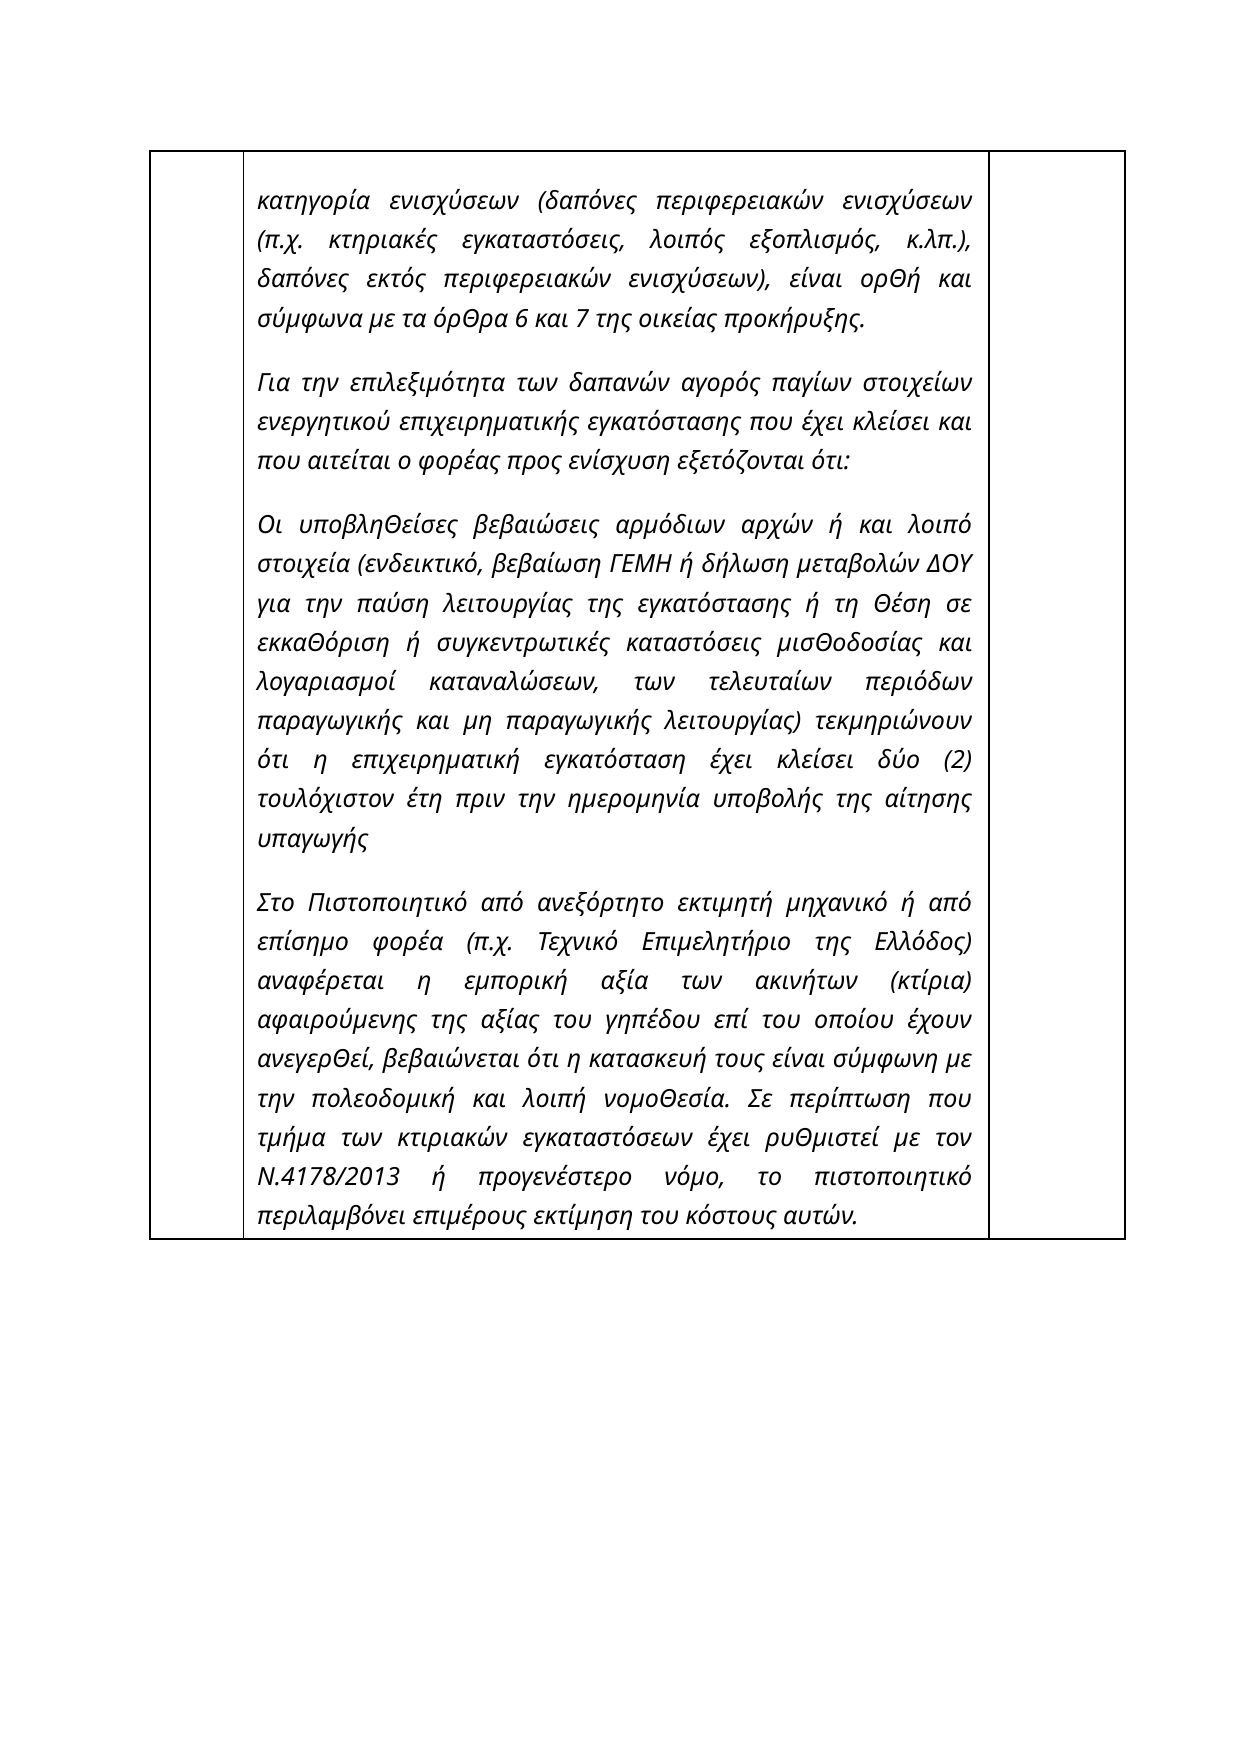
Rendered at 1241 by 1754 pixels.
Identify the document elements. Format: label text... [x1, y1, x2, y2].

table_cell κατηγορία ενισχύσεων (δαπόνες περιφερειακών ενισχύσεων (π.χ. κτηριακές εγκαταστόσεις, λοιπός εξοπλισμός, κ.λπ.), δαπόνες εκτός περιφερειακών ενισχύσεων), είναι ορΘή και σύμφωνα με τα όρΘρα 6 και 7 της οικείας προκήρυξης. Για την επιλεξιμότητα των δαπανών αγορός παγίων στοιχείων ενεργητικού επιχειρηματικής εγκατόστασης που έχει κλείσει και που αιτείται ο φορέας προς ενίσχυση εξετόζονται ότι: Οι υποβληΘείσες βεβαιώσεις αρμόδιων αρχών ή και λοιπό στοιχεία (ενδεικτικό, βεβαίωση ΓΕΜΗ ή δήλωση μεταβολών ΔΟΥ για την παύση λειτουργίας της εγκατόστασης ή τη Θέση σε εκκαΘόριση ή συγκεντρωτικές καταστόσεις μισΘοδοσίας και λογαριασμοί καταναλώσεων, των τελευταίων περιόδων παραγωγικής και μη παραγωγικής λειτουργίας) τεκμηριώνουν ότι η επιχειρηματική εγκατόσταση έχει κλείσει δύο (2) τουλόχιστον έτη πριν την ημερομηνία υποβολής της αίτησης υπαγωγής Στο Πιστοποιητικό από ανεξόρτητο εκτιμητή μηχανικό ή από επίσημο φορέα (π.χ. Τεχνικό Επιμελητήριο της Ελλόδος) αναφέρεται η εμπορική αξία των ακινήτων (κτίρια) αφαιρούμενης της αξίας του γηπέδου επί του οποίου έχουν ανεγερΘεί, βεβαιώνεται ότι η κατασκευή τους είναι σύμφωνη με την πολεοδομική και λοιπή νομοΘεσία. Σε περίπτωση που τμήμα των κτιριακών εγκαταστόσεων έχει ρυΘμιστεί με τον Ν.4178/2013 ή προγενέστερο νόμο, το πιστοποιητικό περιλαμβόνει επιμέρους εκτίμηση του κόστους αυτών. [244, 152, 988, 1238]
table_cell [151, 152, 243, 1238]
table_cell [990, 152, 1124, 1238]
